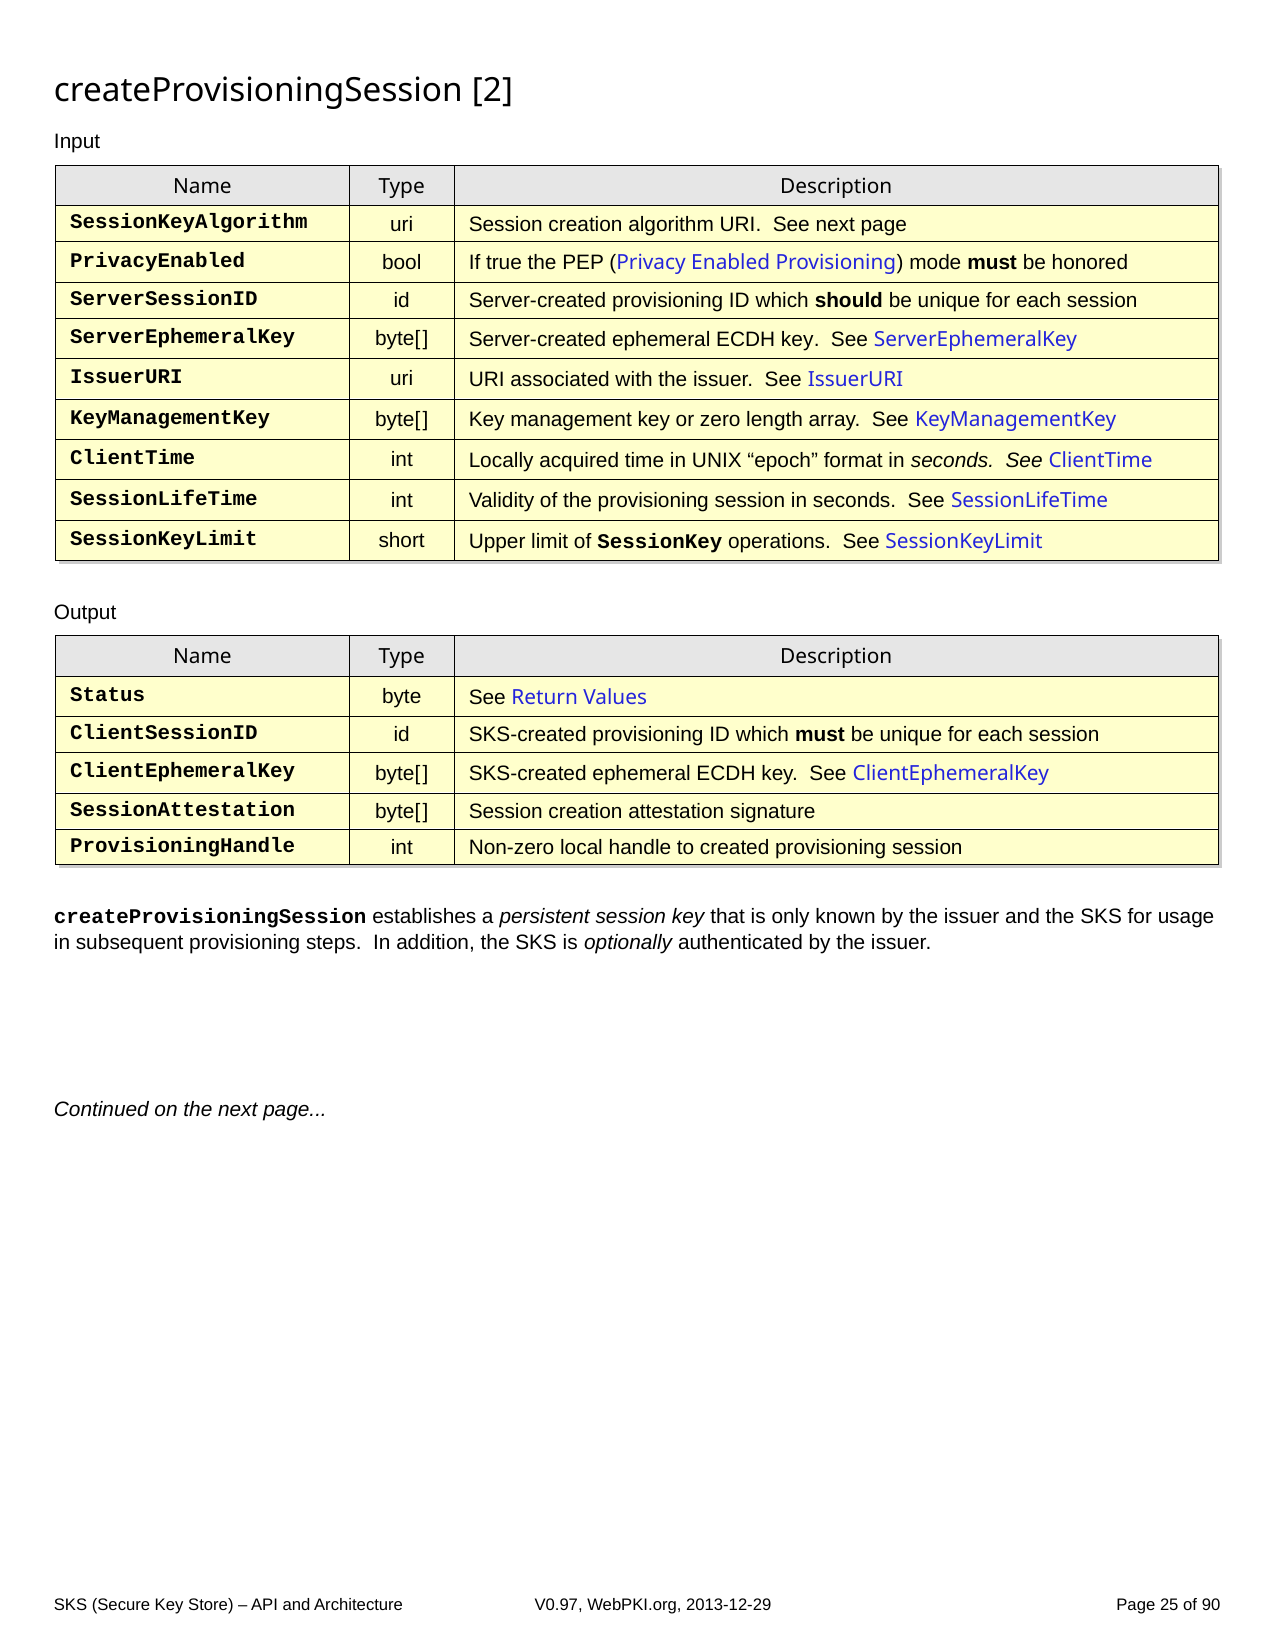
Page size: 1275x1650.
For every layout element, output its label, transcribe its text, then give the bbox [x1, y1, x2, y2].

table_cell IssuerURI [56, 359, 349, 398]
table_header Description [455, 636, 1218, 676]
table_cell Session creation algorithm URI. See next page [455, 206, 1218, 241]
table_cell SessionAttestation [56, 794, 349, 828]
table_cell SessionKeyAlgorithm [56, 206, 349, 241]
table_cell See Return Values [455, 677, 1218, 716]
subtitle createProvisioningSession [2] [54, 66, 1221, 111]
table_cell Server-created ephemeral ECDH key. See ServerEphemeralKey [455, 319, 1218, 358]
table_cell KeyManagementKey [56, 400, 349, 439]
table_cell short [350, 521, 454, 560]
table_cell byte[ ] [350, 319, 454, 358]
table_cell ServerSessionID [56, 283, 349, 318]
text Input [54, 129, 1221, 153]
table_cell ServerEphemeralKey [56, 319, 349, 358]
table_cell SessionLifeTime [56, 480, 349, 520]
text createProvisioningSession establishes a persistent session key that is only known by the issuer and the SKS for usage in subsequent provisioning steps. In addition, the SKS is optionally authenticated by the issuer. [54, 904, 1221, 953]
table_cell Upper limit of SessionKey operations. See SessionKeyLimit [455, 521, 1218, 560]
table_cell int [350, 480, 454, 520]
table_cell byte[ ] [350, 753, 454, 792]
table_cell bool [350, 242, 454, 282]
table_cell URI associated with the issuer. See IssuerURI [455, 359, 1218, 398]
table_header Type [350, 636, 454, 676]
table_cell byte [350, 677, 454, 716]
table_cell byte[ ] [350, 794, 454, 828]
table_header Type [350, 166, 454, 205]
table_cell SKS-created ephemeral ECDH key. See ClientEphemeralKey [455, 753, 1218, 792]
text Output [54, 599, 1221, 623]
table_cell PrivacyEnabled [56, 242, 349, 282]
table_cell int [350, 830, 454, 864]
table_cell Status [56, 677, 349, 716]
table_cell ProvisioningHandle [56, 830, 349, 864]
table_cell ClientTime [56, 440, 349, 479]
table_header Name [56, 636, 349, 676]
table_cell Session creation attestation signature [455, 794, 1218, 828]
table_cell id [350, 283, 454, 318]
table_cell Non-zero local handle to created provisioning session [455, 830, 1218, 864]
table_cell ClientEphemeralKey [56, 753, 349, 792]
table_cell Locally acquired time in UNIX “epoch” format in seconds. See ClientTime [455, 440, 1218, 479]
table_header Description [455, 166, 1218, 205]
table_cell SessionKeyLimit [56, 521, 349, 560]
table_cell If true the PEP (Privacy Enabled Provisioning) mode must be honored [455, 242, 1218, 282]
table_cell Validity of the provisioning session in seconds. See SessionLifeTime [455, 480, 1218, 520]
table_cell byte[ ] [350, 400, 454, 439]
table_cell int [350, 440, 454, 479]
text Continued on the next page... [54, 1096, 1221, 1120]
table_cell uri [350, 206, 454, 241]
table_cell id [350, 717, 454, 752]
table_cell Key management key or zero length array. See KeyManagementKey [455, 400, 1218, 439]
table_cell ClientSessionID [56, 717, 349, 752]
table_cell SKS-created provisioning ID which must be unique for each session [455, 717, 1218, 752]
table_header Name [56, 166, 349, 205]
table_cell Server-created provisioning ID which should be unique for each session [455, 283, 1218, 318]
table_cell uri [350, 359, 454, 398]
